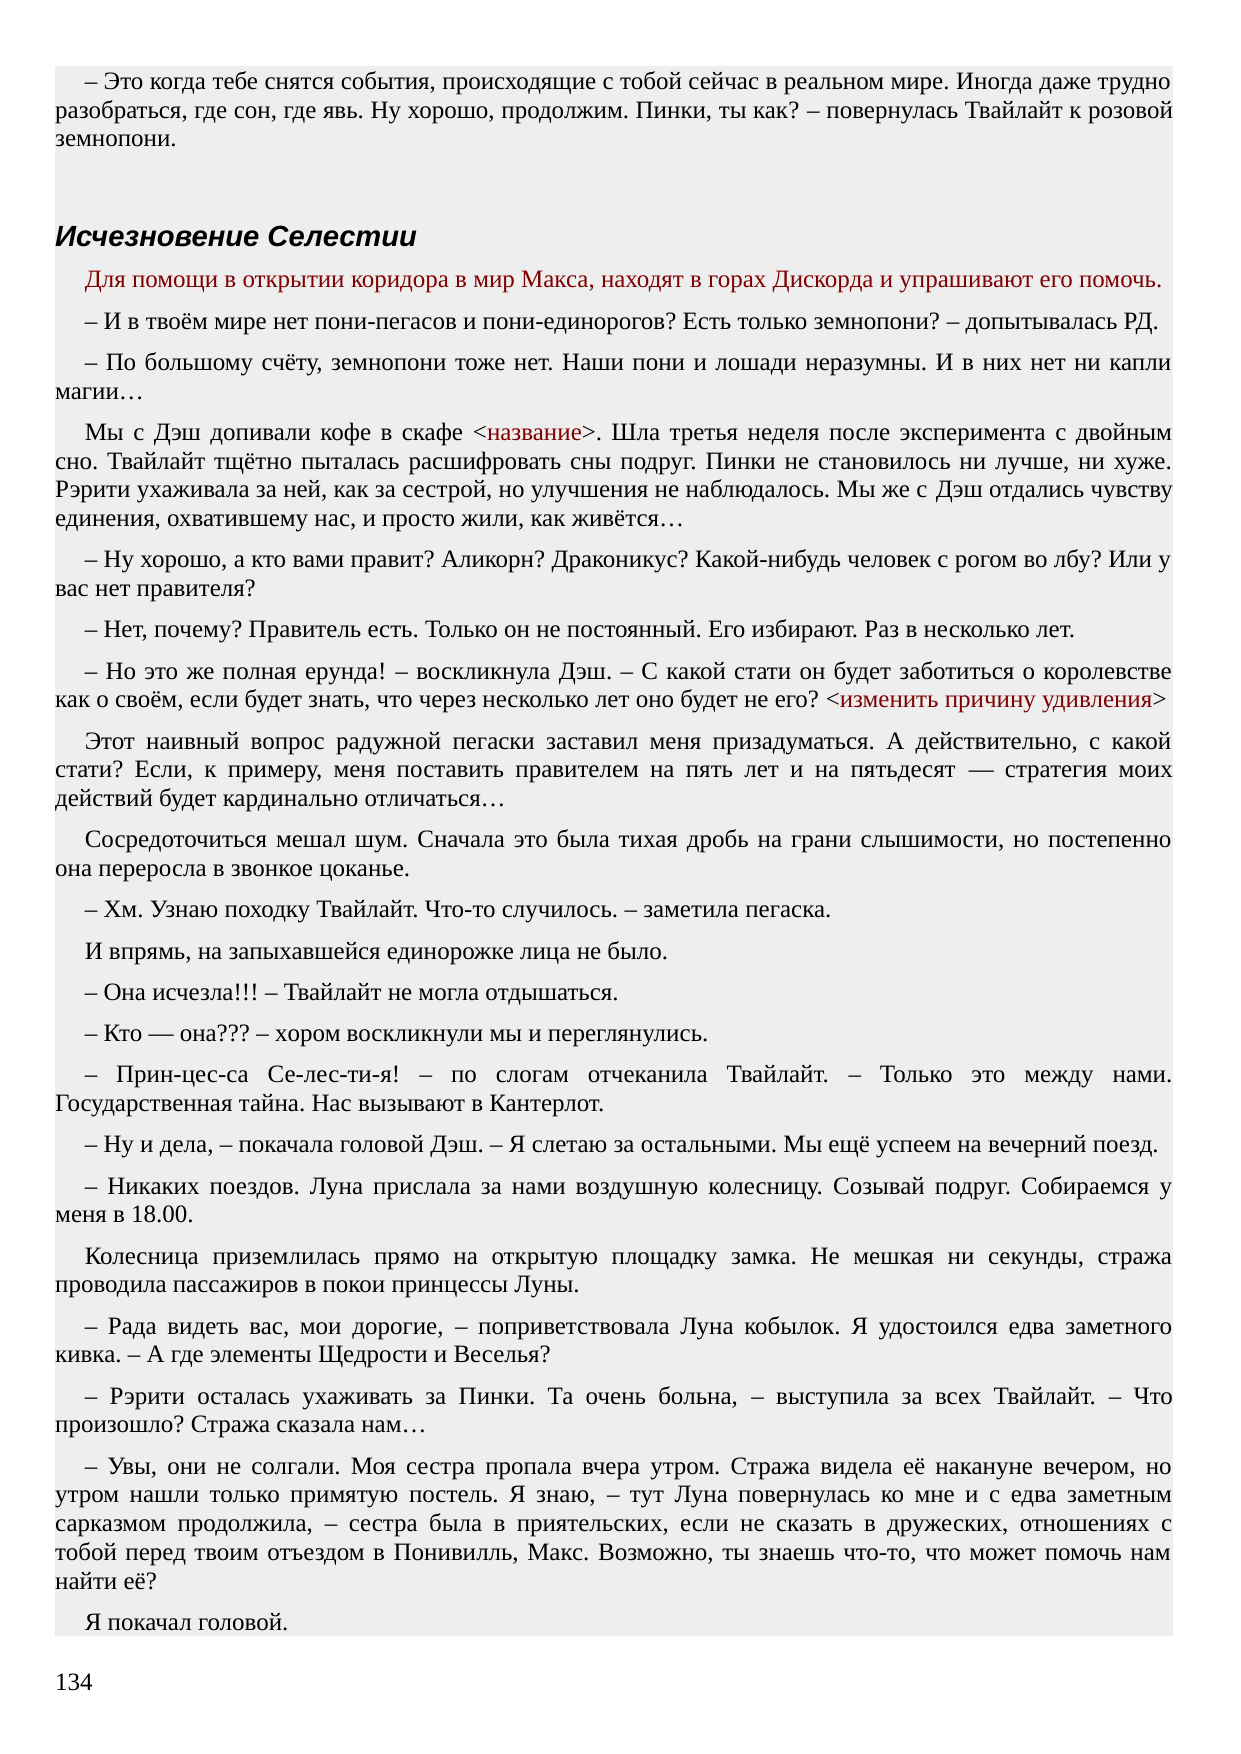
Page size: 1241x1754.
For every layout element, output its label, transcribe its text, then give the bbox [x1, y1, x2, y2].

text – Она исчезла!!! – Твайлайт не могла отдышаться. [55, 977, 1173, 1006]
text – Никаких поездов. Луна прислала за нами воздушную колесницу. Созывай подруг. Собираемся у меня в 18.00. [55, 1171, 1173, 1228]
text – Это когда тебе снятся события, происходящие с тобой сейчас в реальном мире. Иногда даже трудно разобраться, где сон, где явь. Ну хорошо, продолжим. Пинки, ты как? – повернулась Твайлайт к розовой земнопони. [55, 66, 1173, 152]
text – Рада видеть вас, мои дорогие, – поприветствовала Луна кобылок. Я удостоился едва заметного кивка. – А где элементы Щедрости и Веселья? [55, 1311, 1173, 1368]
subtitle Исчезновение Селестии [55, 218, 1173, 252]
text – Увы, они не солгали. Моя сестра пропала вчера утром. Стража видела её накануне вечером, но утром нашли только примятую постель. Я знаю, – тут Луна повернулась ко мне и с едва заметным сарказмом продолжила, – сестра была в приятельских, если не сказать в дружеских, отношениях с тобой перед твоим отъездом в Понивилль, Макс. Возможно, ты знаешь что-то, что может помочь нам найти её? [55, 1451, 1173, 1594]
text Сосредоточиться мешал шум. Сначала это была тихая дробь на грани слышимости, но постепенно она переросла в звонкое цоканье. [55, 824, 1173, 882]
text Этот наивный вопрос радужной пегаски заставил меня призадуматься. А действительно, с какой стати? Если, к примеру, меня поставить правителем на пять лет и на пятьдесят — стратегия моих действий будет кардинально отличаться… [55, 726, 1173, 812]
text – Прин-цес-са Се-лес-ти-я! – по слогам отчеканила Твайлайт. – Только это между нами. Государственная тайна. Нас вызывают в Кантерлот. [55, 1059, 1173, 1117]
text И впрямь, на запыхавшейся единорожке лица не было. [55, 936, 1173, 964]
text – Ну и дела, – покачала головой Дэш. – Я слетаю за остальными. Мы ещё успеем на вечерний поезд. [55, 1129, 1173, 1158]
text Мы с Дэш допивали кофе в cкафе <название>. Шла третья неделя после эксперимента с двойным сно. Твайлайт тщётно пыталась расшифровать сны подруг. Пинки не становилось ни лучше, ни хуже. Рэрити ухаживала за ней, как за сестрой, но улучшения не наблюдалось. Мы же с Дэш отдались чувству единения, охватившему нас, и просто жили, как живётся… [55, 417, 1173, 532]
text – Ну хорошо, а кто вами правит? Аликорн? Драконикус? Какой-нибудь человек с рогом во лбу? Или у вас нет правителя? [55, 544, 1173, 602]
text – Хм. Узнаю походку Твайлайт. Что-то случилось. – заметила пегаска. [55, 894, 1173, 923]
text – Кто — она??? – хором воскликнули мы и переглянулись. [55, 1018, 1173, 1047]
text Для помощи в открытии коридора в мир Макса, находят в горах Дискорда и упрашивают его помочь. [55, 264, 1173, 293]
text – И в твоём мире нет пони-пегасов и пони-единорогов? Есть только земнопони? – допытывалась РД. [55, 306, 1173, 334]
text – По большому счёту, земнопони тоже нет. Наши пони и лошади неразумны. И в них нет ни капли магии… [55, 347, 1173, 404]
text Колесница приземлилась прямо на открытую площадку замка. Не мешкая ни секунды, стража проводила пассажиров в покои принцессы Луны. [55, 1241, 1173, 1298]
text – Нет, почему? Правитель есть. Только он не постоянный. Его избирают. Раз в несколько лет. [55, 614, 1173, 643]
text Я покачал головой. [55, 1607, 1173, 1636]
text – Рэрити осталась ухаживать за Пинки. Та очень больна, – выступила за всех Твайлайт. – Что произошло? Стража сказала нам… [55, 1381, 1173, 1438]
text – Но это же полная ерунда! – воскликнула Дэш. – С какой стати он будет заботиться о королевстве как о своём, если будет знать, что через несколько лет оно будет не его? <изменить причину удивления> [55, 656, 1173, 713]
